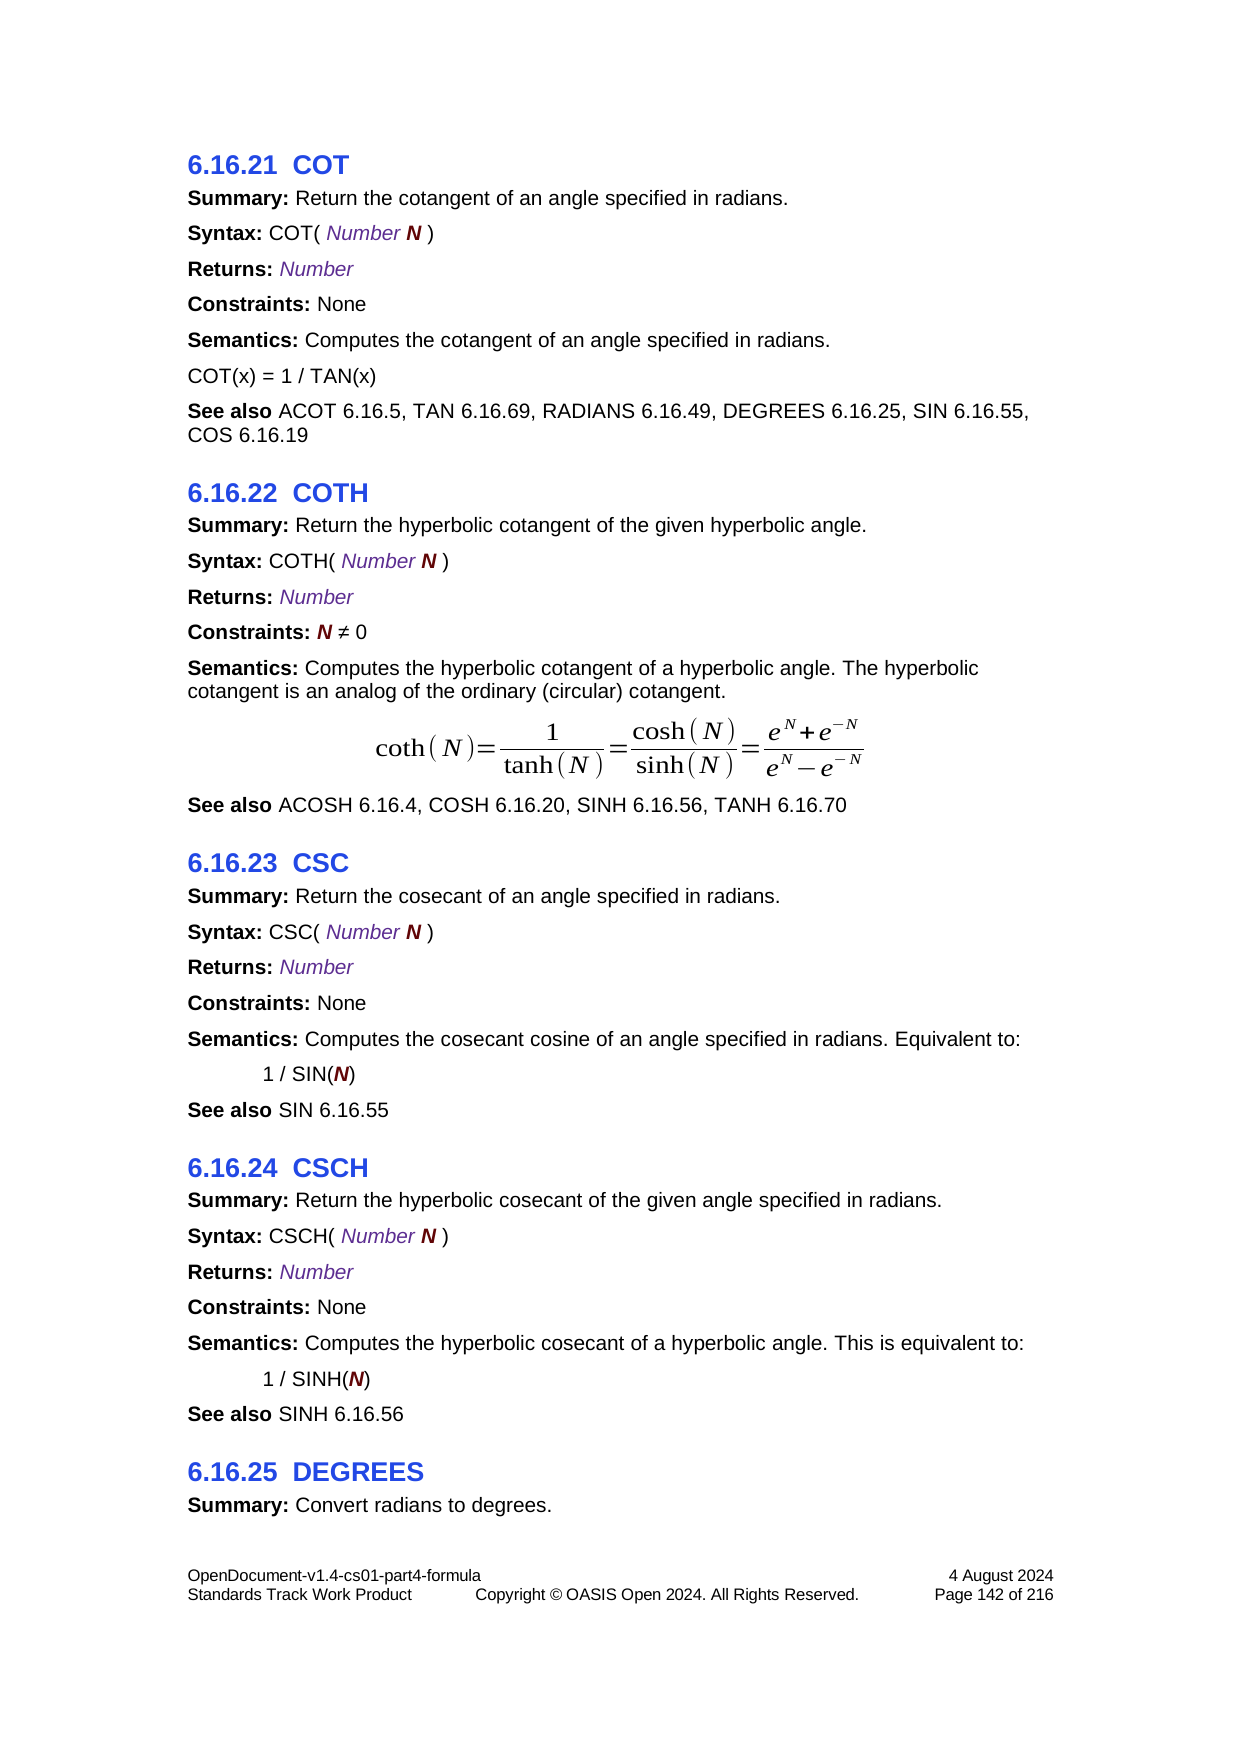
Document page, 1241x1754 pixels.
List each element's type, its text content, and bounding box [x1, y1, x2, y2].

subtitle DEGREES [187, 1457, 1053, 1487]
text Syntax: CSCH( Number N ) [187, 1224, 1053, 1248]
text Syntax: COT( Number N ) [187, 222, 1053, 245]
subtitle COTH [187, 478, 1053, 508]
text Summary: Return the hyperbolic cosecant of the given angle specified in radians. [187, 1189, 1053, 1212]
text Constraints: None [187, 1296, 1053, 1319]
text Returns: Number [187, 257, 1053, 281]
subtitle CSC [187, 848, 1053, 878]
text Constraints: N ≠ 0 [187, 621, 1053, 644]
text See also SINH 6.16.56 [187, 1403, 1053, 1426]
text Semantics: Computes the cosecant cosine of an angle specified in radians. Equivalent to: [187, 1027, 1053, 1051]
text Constraints: None [187, 293, 1053, 316]
text See also ACOSH 6.16.4, COSH 6.16.20, SINH 6.16.56, TANH 6.16.70 [187, 794, 1053, 817]
text Syntax: CSC( Number N ) [187, 920, 1053, 944]
text Syntax: COTH( Number N ) [187, 549, 1053, 573]
text Returns: Number [187, 956, 1053, 979]
text Semantics: Computes the hyperbolic cosecant of a hyperbolic angle. This is equivalent to: [187, 1331, 1053, 1355]
text Returns: Number [187, 1260, 1053, 1284]
text Summary: Return the cosecant of an angle specified in radians. [187, 884, 1053, 908]
text See also SIN 6.16.55 [187, 1098, 1053, 1122]
text Constraints: None [187, 991, 1053, 1015]
text 1 / SINH(N) [187, 1367, 1053, 1391]
text Semantics: Computes the cotangent of an angle specified in radians. [187, 328, 1053, 352]
text COT(x) = 1 / TAN(x) [187, 364, 1053, 388]
text 1 / SIN(N) [187, 1063, 1053, 1086]
text Returns: Number [187, 585, 1053, 609]
text Semantics: Computes the hyperbolic cotangent of a hyperbolic angle. The hyperbolic cotangent is an analog of the ordinary (circular) cotangent. [187, 656, 1053, 703]
subtitle CSCH [187, 1153, 1053, 1183]
text Summary: Return the cotangent of an angle specified in radians. [187, 186, 1053, 209]
text Summary: Convert radians to degrees. [187, 1493, 1053, 1517]
subtitle COT [187, 150, 1053, 180]
text See also ACOT 6.16.5, TAN 6.16.69, RADIANS 6.16.49, DEGREES 6.16.25, SIN 6.16.55, COS 6.16.19 [187, 400, 1053, 447]
text Summary: Return the hyperbolic cotangent of the given hyperbolic angle. [187, 514, 1053, 537]
